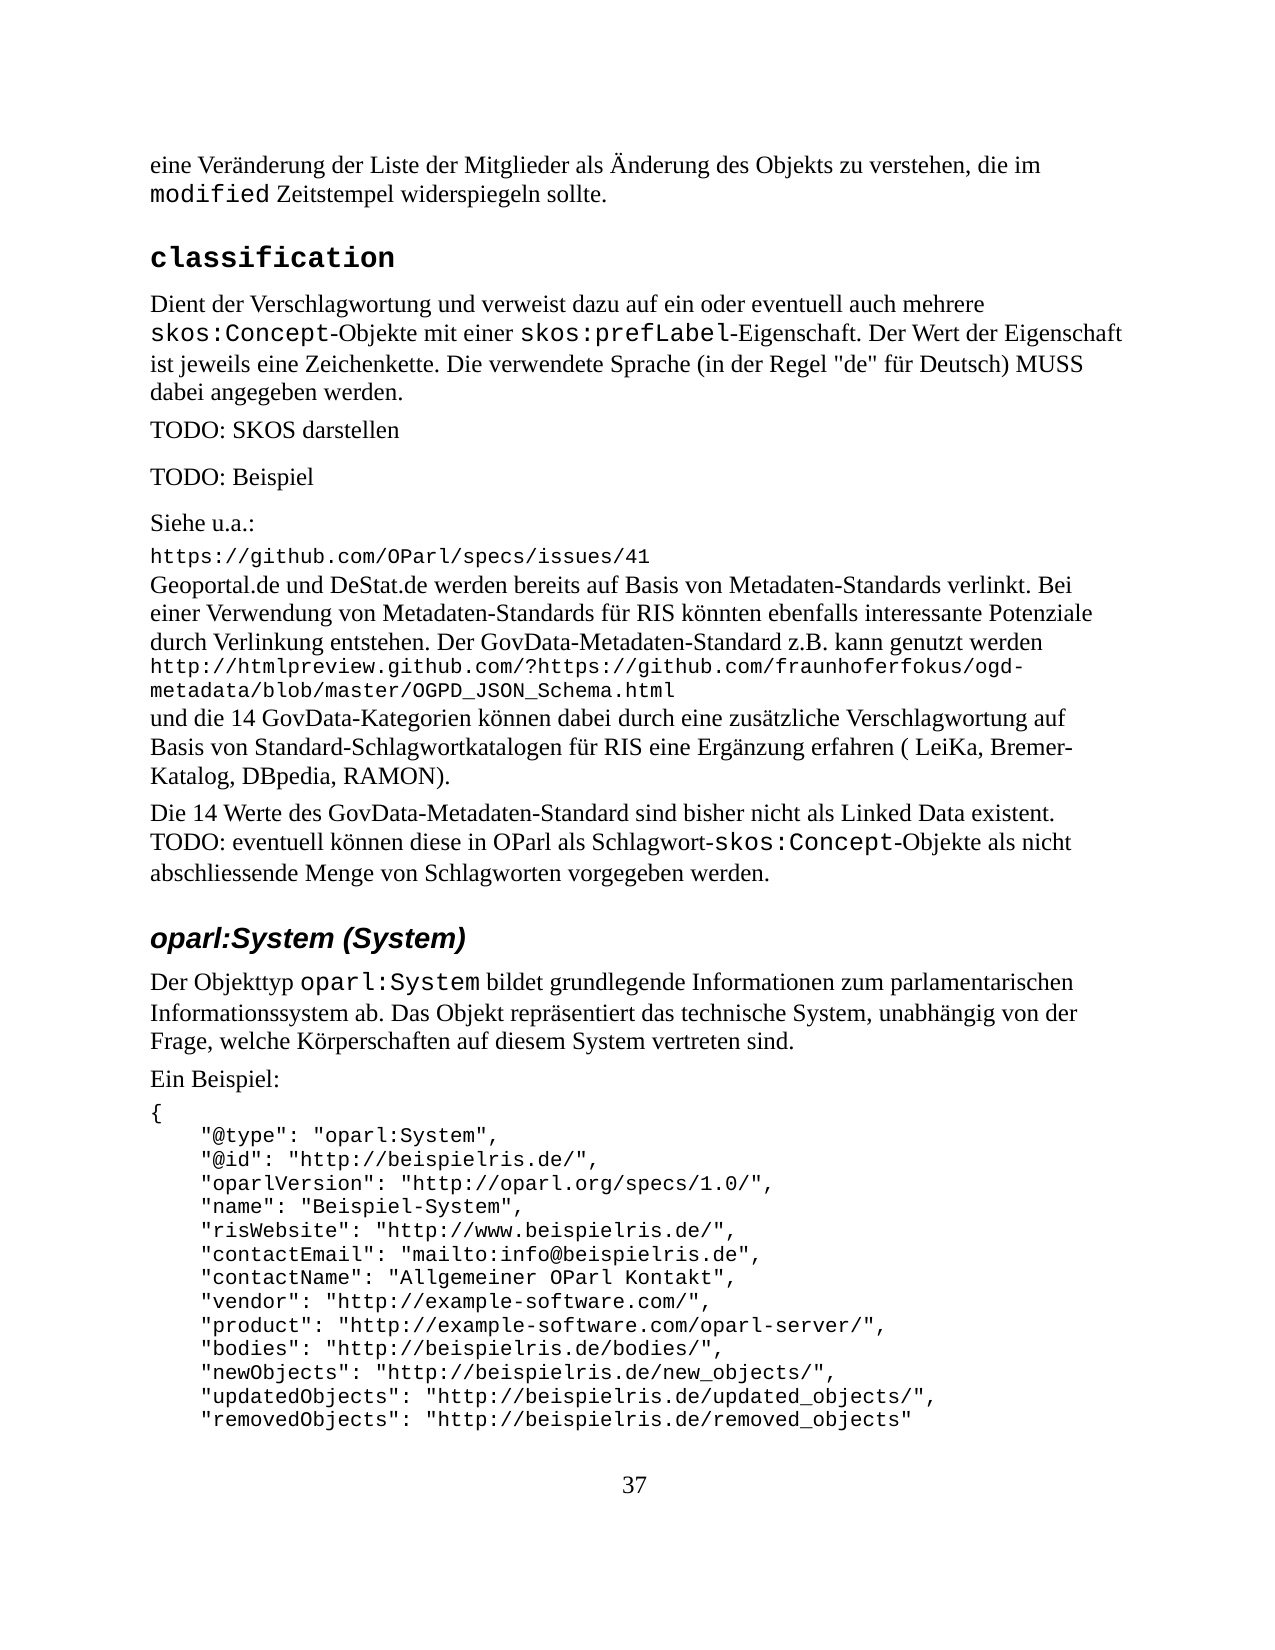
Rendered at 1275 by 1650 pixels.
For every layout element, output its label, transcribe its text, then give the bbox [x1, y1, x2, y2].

text "@id": "http://beispielris.de/", [150, 1149, 1125, 1173]
text http://htmlpreview.github.com/?https://github.com/fraunhoferfokus/ogd-metadata/blob/master/OGPD_JSON_Schema.html [150, 656, 1125, 703]
subtitle oparl:System (System) [150, 921, 1125, 954]
text Dient der Verschlagwortung und verweist dazu auf ein oder eventuell auch mehrere skos:Concept-Objekte mit einer skos:prefLabel-Eigenschaft. Der Wert der Eigenschaft ist jeweils eine Zeichenkette. Die verwendete Sprache (in der Regel "de" für Deutsch) MUSS dabei angegeben werden. [150, 289, 1125, 406]
text Der Objekttyp oparl:System bildet grundlegende Informationen zum parlamentarischen Informationssystem ab. Das Objekt repräsentiert das technische System, unabhängig von der Frage, welche Körperschaften auf diesem System vertreten sind. [150, 967, 1125, 1055]
text TODO: Beispiel [150, 462, 1125, 491]
text "removedObjects": "http://beispielris.de/removed_objects" [150, 1409, 1125, 1433]
text Ein Beispiel: [150, 1064, 1125, 1093]
text "vendor": "http://example-software.com/", [150, 1291, 1125, 1315]
text eine Veränderung der Liste der Mitglieder als Änderung des Objekts zu verstehen, die im modified Zeitstempel widerspiegeln sollte. [150, 150, 1125, 209]
text und die 14 GovData-Kategorien können dabei durch eine zusätzliche Verschlagwortung auf Basis von Standard-Schlagwortkatalogen für RIS eine Ergänzung erfahren ( LeiKa, Bremer-Katalog, DBpedia, RAMON). [150, 703, 1125, 789]
text "bodies": "http://beispielris.de/bodies/", [150, 1338, 1125, 1362]
text "@type": "oparl:System", [150, 1126, 1125, 1149]
text "name": "Beispiel-System", [150, 1196, 1125, 1220]
text "contactName": "Allgemeiner OParl Kontakt", [150, 1267, 1125, 1291]
text "updatedObjects": "http://beispielris.de/updated_objects/", [150, 1386, 1125, 1409]
text "risWebsite": "http://www.beispielris.de/", [150, 1220, 1125, 1244]
text Die 14 Werte des GovData-Metadaten-Standard sind bisher nicht als Linked Data existent. TODO: eventuell können diese in OParl als Schlagwort-skos:Concept-Objekte als nicht abschliessende Menge von Schlagworten vorgegeben werden. [150, 798, 1125, 887]
text "contactEmail": "mailto:info@beispielris.de", [150, 1244, 1125, 1267]
text Geoportal.de und DeStat.de werden bereits auf Basis von Metadaten-Standards verlinkt. Bei einer Verwendung von Metadaten-Standards für RIS könnten ebenfalls interessante Potenziale durch Verlinkung entstehen. Der GovData-Metadaten-Standard z.B. kann genutzt werden [150, 570, 1125, 656]
text https://github.com/OParl/specs/issues/41 [150, 546, 1125, 570]
text Siehe u.a.: [150, 508, 1125, 537]
text "newObjects": "http://beispielris.de/new_objects/", [150, 1362, 1125, 1386]
text TODO: SKOS darstellen [150, 415, 1125, 444]
text "oparlVersion": "http://oparl.org/specs/1.0/", [150, 1173, 1125, 1196]
subtitle classification [150, 243, 1125, 277]
text { [150, 1102, 1125, 1126]
text "product": "http://example-software.com/oparl-server/", [150, 1315, 1125, 1338]
